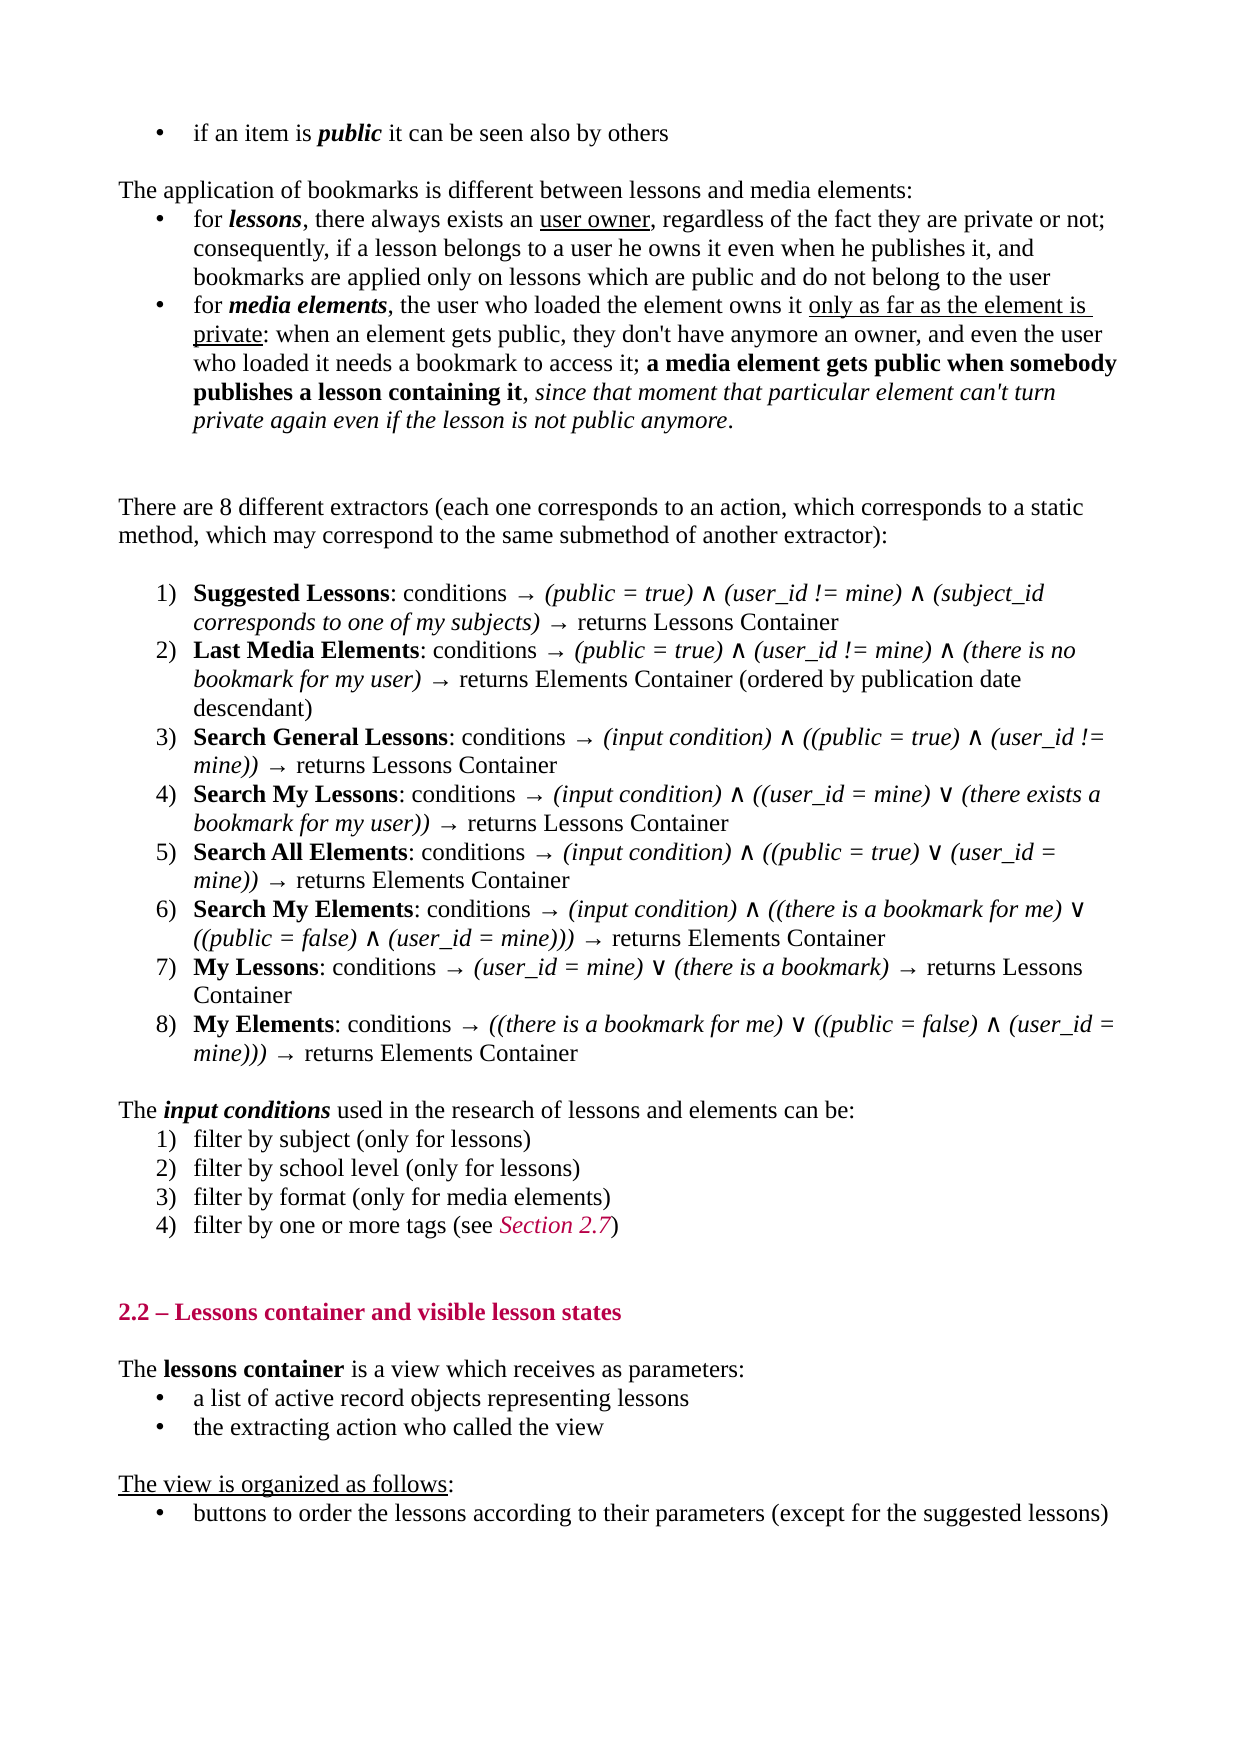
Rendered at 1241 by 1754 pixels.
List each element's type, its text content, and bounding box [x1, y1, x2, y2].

list Search My Lessons: conditions → (input condition) ∧ ((user_id = mine) ∨ (there exists a bookmark for my user)) → returns Lessons Container [156, 779, 1122, 837]
list the extracting action who called the view [156, 1412, 1122, 1441]
text The lessons container is a view which receives as parameters: [118, 1354, 1122, 1383]
list for media elements, the user who loaded the element owns it only as far as the element is private: when an element gets public, they don't have anymore an owner, and even the user who loaded it needs a bookmark to access it; a media element gets public when somebody publishes a lesson containing it, since that moment that particular element can't turn private again even if the lesson is not public anymore. [156, 291, 1122, 434]
text The application of bookmarks is different between lessons and media elements: [118, 176, 1122, 204]
list if an item is public it can be seen also by others [156, 118, 1122, 147]
list filter by one or more tags (see Section 2.7) [156, 1211, 1122, 1239]
text There are 8 different extractors (each one corresponds to an action, which corresponds to a static method, which may correspond to the same submethod of another extractor): [118, 492, 1122, 549]
list a list of active record objects representing lessons [156, 1383, 1122, 1412]
list My Lessons: conditions → (user_id = mine) ∨ (there is a bookmark) → returns Lessons Container [156, 952, 1122, 1009]
list filter by format (only for media elements) [156, 1182, 1122, 1211]
list buttons to order the lessons according to their parameters (except for the suggested lessons) [156, 1498, 1122, 1527]
text The view is organized as follows: [118, 1469, 1122, 1498]
list filter by subject (only for lessons) [156, 1124, 1122, 1153]
list Suggested Lessons: conditions → (public = true) ∧ (user_id != mine) ∧ (subject_id corresponds to one of my subjects) → returns Lessons Container [156, 578, 1122, 636]
list Search All Elements: conditions → (input condition) ∧ ((public = true) ∨ (user_id = mine)) → returns Elements Container [156, 837, 1122, 894]
list Last Media Elements: conditions → (public = true) ∧ (user_id != mine) ∧ (there is no bookmark for my user) → returns Elements Container (ordered by publication date descendant) [156, 636, 1122, 722]
list Search My Elements: conditions → (input condition) ∧ ((there is a bookmark for me) ∨ ((public = false) ∧ (user_id = mine))) → returns Elements Container [156, 894, 1122, 952]
text 2.2 – Lessons container and visible lesson states [118, 1297, 1122, 1326]
text The input conditions used in the research of lessons and elements can be: [118, 1096, 1122, 1124]
list filter by school level (only for lessons) [156, 1153, 1122, 1182]
list for lessons, there always exists an user owner, regardless of the fact they are private or not; consequently, if a lesson belongs to a user he owns it even when he publishes it, and bookmarks are applied only on lessons which are public and do not belong to the user [156, 204, 1122, 291]
list Search General Lessons: conditions → (input condition) ∧ ((public = true) ∧ (user_id != mine)) → returns Lessons Container [156, 722, 1122, 779]
list My Elements: conditions → ((there is a bookmark for me) ∨ ((public = false) ∧ (user_id = mine))) → returns Elements Container [156, 1009, 1122, 1067]
